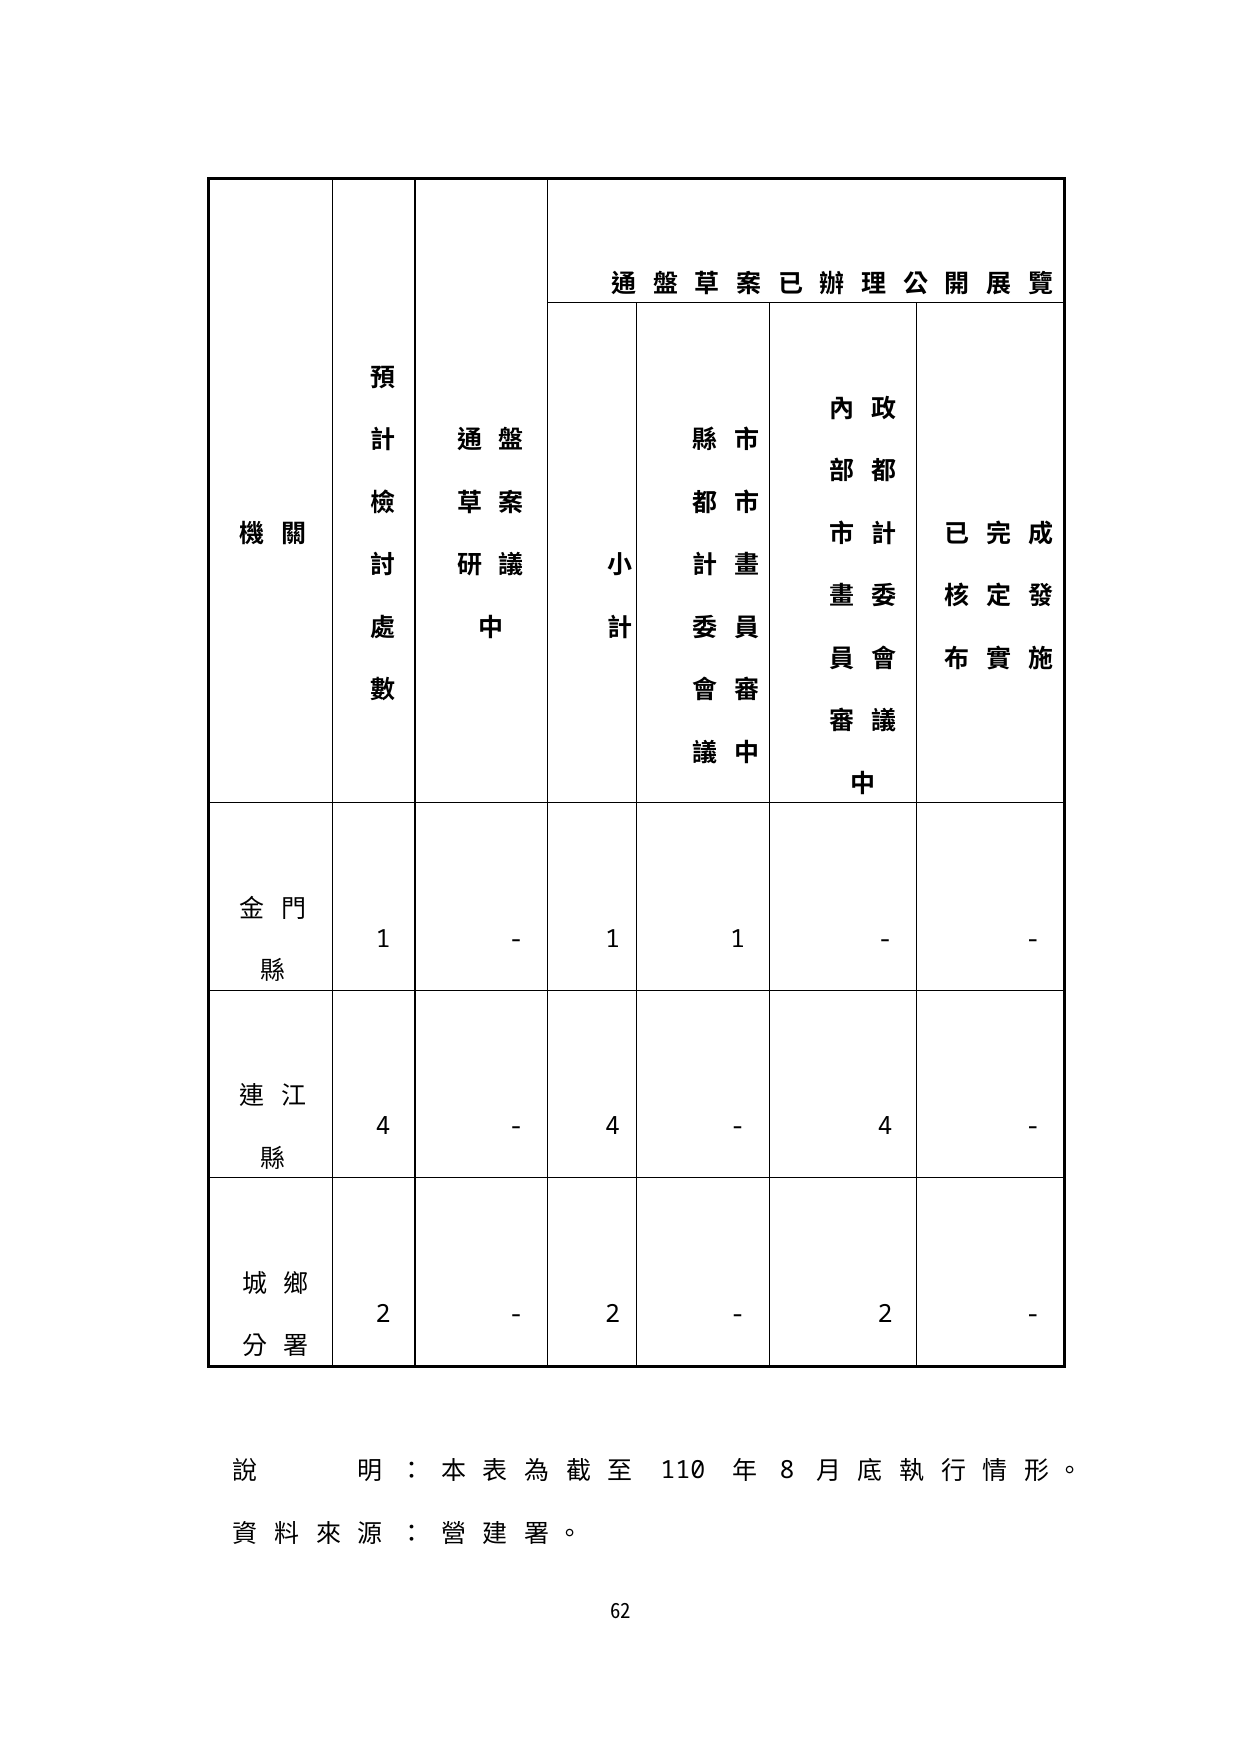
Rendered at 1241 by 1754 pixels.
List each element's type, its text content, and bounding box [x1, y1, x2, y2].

table_cell 小計 [548, 303, 636, 802]
table_cell 城鄉分署 [210, 1178, 332, 1365]
table_cell - [917, 1178, 1063, 1365]
table_cell 2 [770, 1178, 916, 1365]
table_cell 內政部都市計畫委員會審議中 [770, 303, 916, 802]
text 說 明：本表為截至110年8月底執行情形。 [198, 1427, 1058, 1490]
table_cell 2 [333, 1178, 414, 1365]
table_cell 1 [637, 803, 769, 990]
table_cell 金門縣 [210, 803, 332, 990]
table_cell 2 [548, 1178, 636, 1365]
table_cell - [416, 803, 547, 990]
table_cell - [770, 803, 916, 990]
table_cell 已完成核定發布實施 [917, 303, 1063, 802]
table_cell - [416, 1178, 547, 1365]
table_header 通盤草案已辦理公開展覽 [548, 180, 1063, 302]
table_cell - [416, 991, 547, 1177]
table_cell - [637, 991, 769, 1177]
table_cell 1 [548, 803, 636, 990]
table_cell 縣市都市計畫委員會審議中 [637, 303, 769, 802]
table_header 預計檢討處數 [333, 180, 414, 802]
text 資料來源：營建署。 [198, 1490, 1058, 1552]
table_cell - [917, 803, 1063, 990]
table_cell - [917, 991, 1063, 1177]
table_cell 連江縣 [210, 991, 332, 1177]
table_cell 1 [333, 803, 414, 990]
table_header 機關 [210, 180, 332, 802]
table_cell - [637, 1178, 769, 1365]
table_cell 4 [333, 991, 414, 1177]
table_header 通盤草案研議中 [416, 180, 547, 802]
table_cell 4 [770, 991, 916, 1177]
table_cell 4 [548, 991, 636, 1177]
